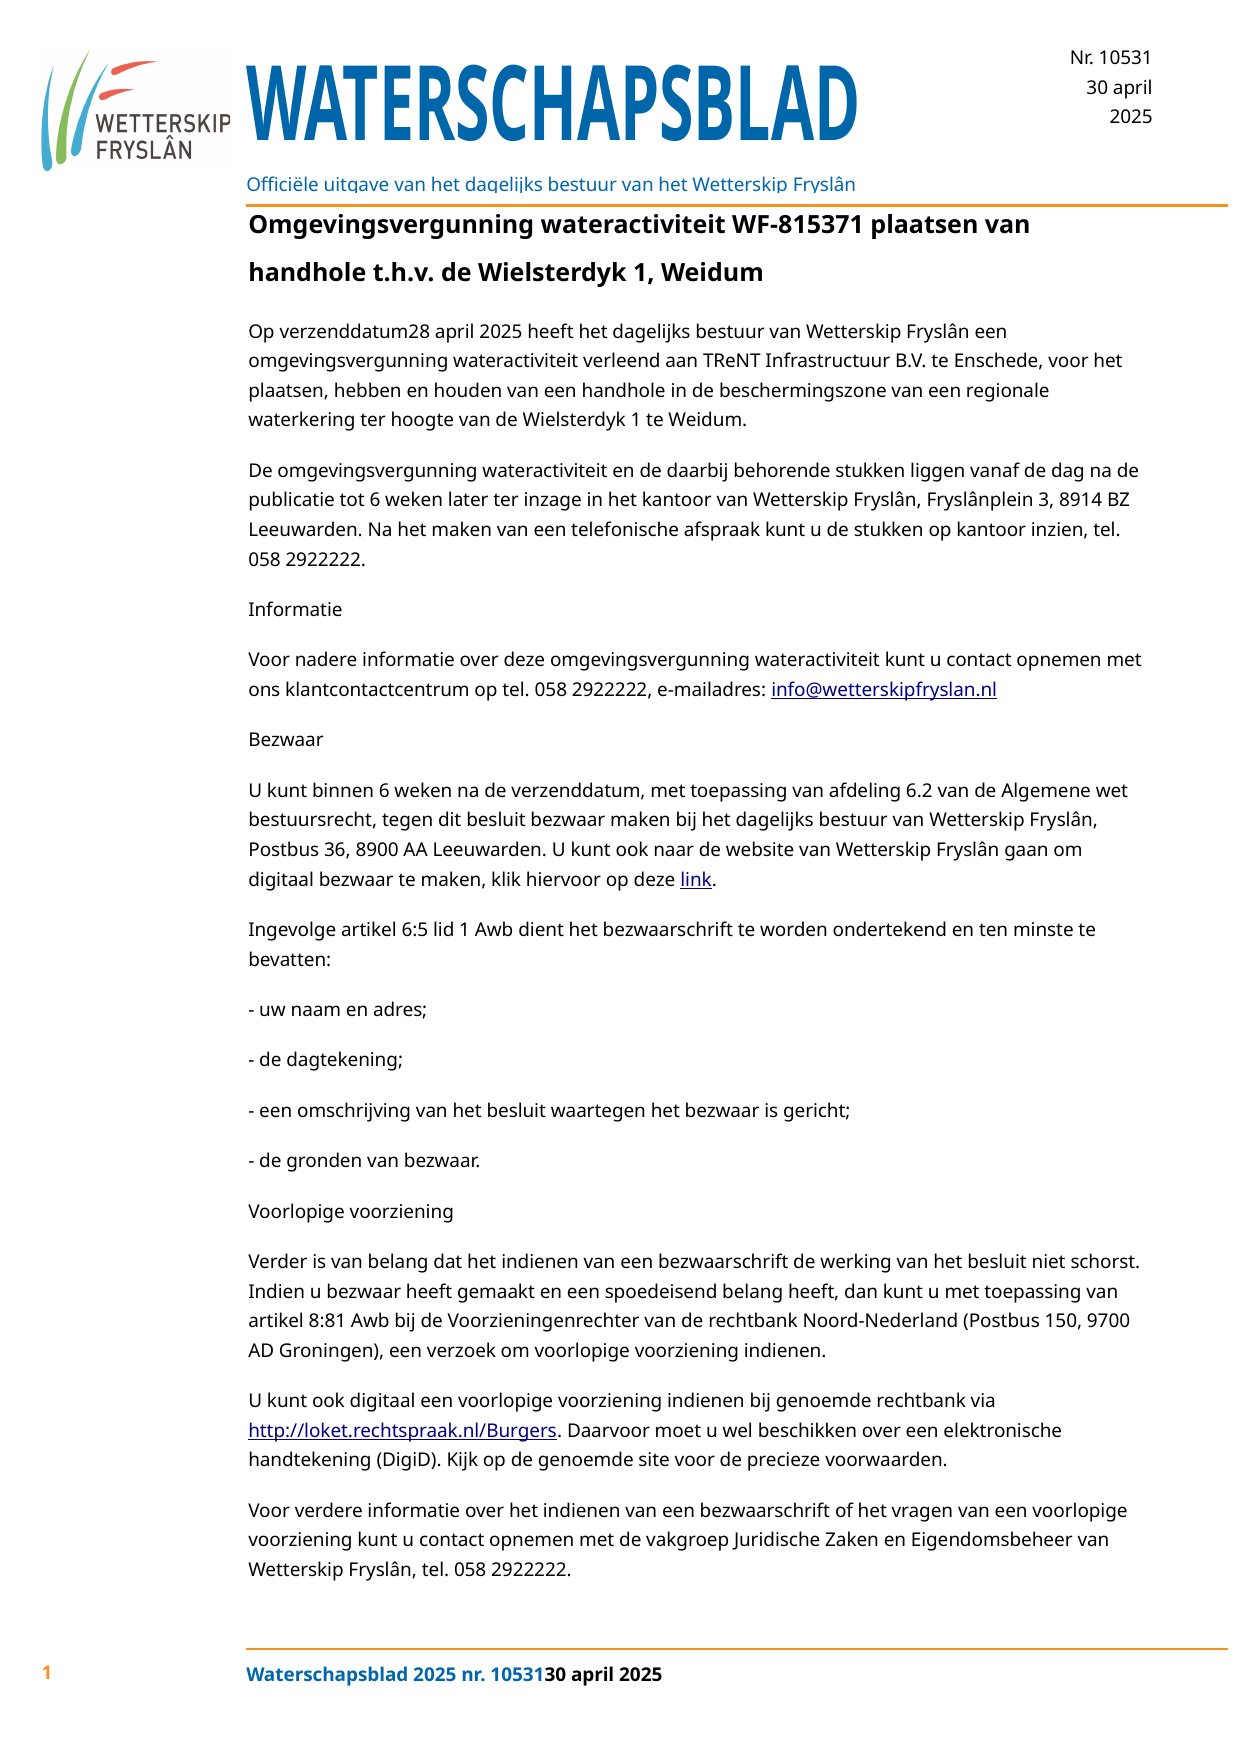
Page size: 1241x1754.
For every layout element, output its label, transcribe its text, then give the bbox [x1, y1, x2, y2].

text - de gronden van bezwaar. [248, 1147, 1152, 1173]
text Voor verdere informatie over het indienen van een bezwaarschrift of het vragen van een voorlopige voorziening kunt u contact opnemen met de vakgroep Juridische Zaken en Eigendomsbeheer van Wetterskip Fryslân, tel. 058 2922222. [248, 1497, 1152, 1582]
picture [41, 47, 231, 172]
text De omgevingsvergunning wateractiviteit en de daarbij behorende stukken liggen vanaf de dag na de publicatie tot 6 weken later ter inzage in het kantoor van Wetterskip Fryslân, Fryslânplein 3, 8914 BZ Leeuwarden. Na het maken van een telefonische afspraak kunt u de stukken op kantoor inzien, tel. 058 2922222. [248, 457, 1152, 572]
text - een omschrijving van het besluit waartegen het bezwaar is gericht; [248, 1097, 1152, 1123]
text - de dagtekening; [248, 1047, 1152, 1072]
text U kunt ook digitaal een voorlopige voorziening indienen bij genoemde rechtbank via http://loket.rechtspraak.nl/Burgers. Daarvoor moet u wel beschikken over een elektronische handtekening (DigiD). Kijk op de genoemde site voor de precieze voorwaarden. [248, 1387, 1152, 1472]
text U kunt binnen 6 weken na de verzenddatum, met toepassing van afdeling 6.2 van de Algemene wet bestuursrecht, tegen dit besluit bezwaar maken bij het dagelijks bestuur van Wetterskip Fryslân, Postbus 36, 8900 AA Leeuwarden. U kunt ook naar de website van Wetterskip Fryslân gaan om digitaal bezwaar te maken, klik hiervoor op deze link. [248, 777, 1152, 892]
text Voor nadere informatie over deze omgevingsvergunning wateractiviteit kunt u contact opnemen met ons klantcontactcentrum op tel. 058 2922222, e-mailadres: info@wetterskipfryslan.nl [248, 647, 1152, 702]
text Verder is van belang dat het indienen van een bezwaarschrift de werking van het besluit niet schorst. Indien u bezwaar heeft gemaakt en een spoedeisend belang heeft, dan kunt u met toepassing van artikel 8:81 Awb bij de Voorzieningenrechter van de rechtbank Noord-Nederland (Postbus 150, 9700 AD Groningen), een verzoek om voorlopige voorziening indienen. [248, 1248, 1152, 1363]
text Omgevingsvergunning wateractiviteit WF-815371 plaatsen van handhole t.h.v. de Wielsterdyk 1, Weidum [248, 207, 1152, 288]
text Bezwaar [248, 727, 1152, 752]
text Ingevolge artikel 6:5 lid 1 Awb dient het bezwaarschrift te worden ondertekend en ten minste te bevatten: [248, 916, 1152, 972]
text Voorlopige voorziening [248, 1198, 1152, 1224]
text Informatie [248, 596, 1152, 622]
text Op verzenddatum28 april 2025 heeft het dagelijks bestuur van Wetterskip Fryslân een omgevingsvergunning wateractiviteit verleend aan TReNT Infrastructuur B.V. te Enschede, voor het plaatsen, hebben en houden van een handhole in de beschermingszone van een regionale waterkering ter hoogte van de Wielsterdyk 1 te Weidum. [248, 318, 1152, 432]
text - uw naam en adres; [248, 996, 1152, 1022]
